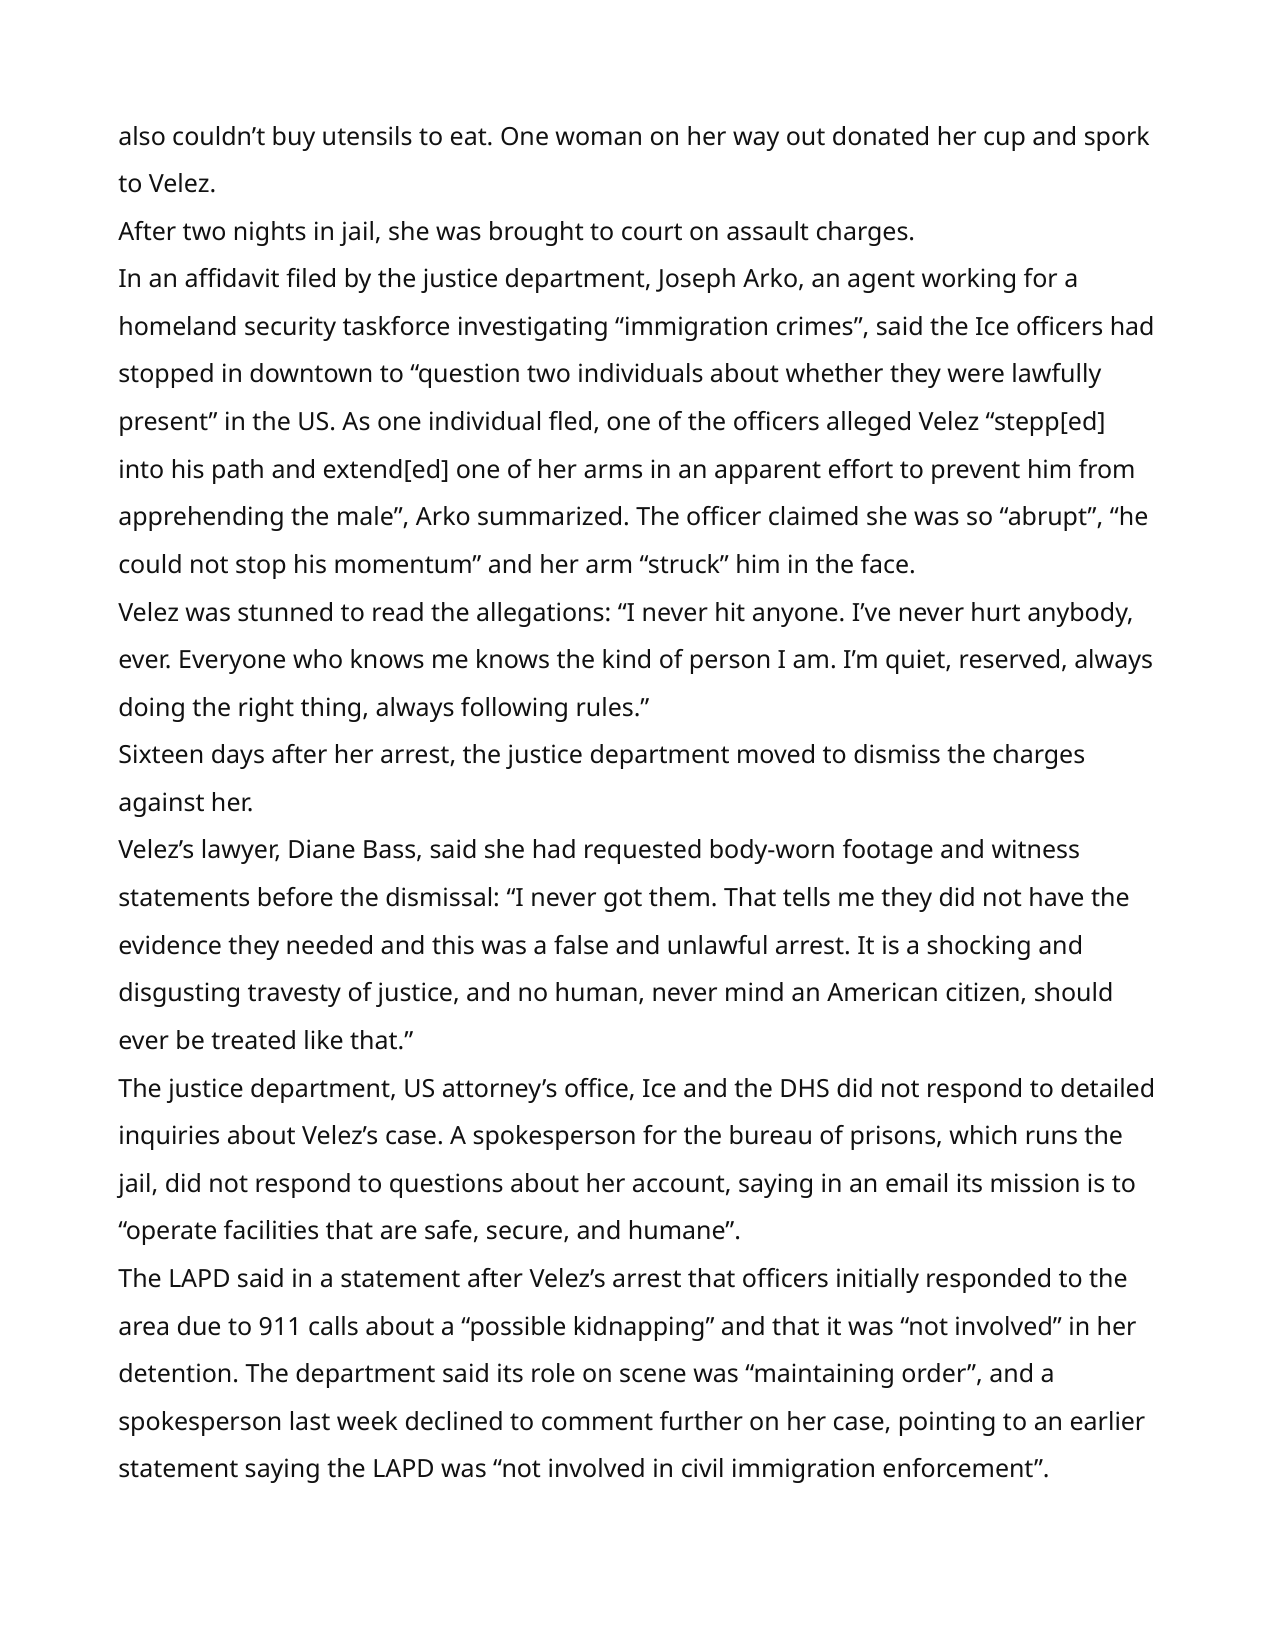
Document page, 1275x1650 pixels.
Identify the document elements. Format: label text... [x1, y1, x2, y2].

text After two nights in jail, she was brought to court on assault charges. [118, 213, 1157, 247]
text The justice department, US attorney’s office, Ice and the DHS did not respond to detailed inquiries about Velez’s case. A spokesperson for the bureau of prisons, which runs the jail, did not respond to questions about her account, saying in an email its mission is to “operate facilities that are safe, secure, and humane”. [118, 1070, 1157, 1247]
text Velez’s lawyer, Diane Bass, said she had requested body-worn footage and witness statements before the dismissal: “I never got them. That tells me they did not have the evidence they needed and this was a false and unlawful arrest. It is a shocking and disgusting travesty of justice, and no human, never mind an American citizen, should ever be treated like that.” [118, 832, 1157, 1057]
text Velez was stunned to read the allegations: “I never hit anyone. I’ve never hurt anybody, ever. Everyone who knows me knows the kind of person I am. I’m quiet, reserved, always doing the right thing, always following rules.” [118, 594, 1157, 723]
text also couldn’t buy utensils to eat. One woman on her way out donated her cup and spork to Velez. [118, 118, 1157, 200]
text In an affidavit filed by the justice department, Joseph Arko, an agent working for a homeland security taskforce investigating “immigration crimes”, said the Ice officers had stopped in downtown to “question two individuals about whether they were lawfully present” in the US. As one individual fled, one of the officers alleged Velez “stepp[ed] into his path and extend[ed] one of her arms in an apparent effort to prevent him from apprehending the male”, Arko summarized. The officer claimed she was so “abrupt”, “he could not stop his momentum” and her arm “struck” him in the face. [118, 261, 1157, 581]
text The LAPD said in a statement after Velez’s arrest that officers initially responded to the area due to 911 calls about a “possible kidnapping” and that it was “not involved” in her detention. The department said its role on scene was “maintaining order”, and a spokesperson last week declined to comment further on her case, pointing to an earlier statement saying the LAPD was “not involved in civil immigration enforcement”. [118, 1261, 1157, 1485]
text Sixteen days after her arrest, the justice department moved to dismiss the charges against her. [118, 737, 1157, 819]
